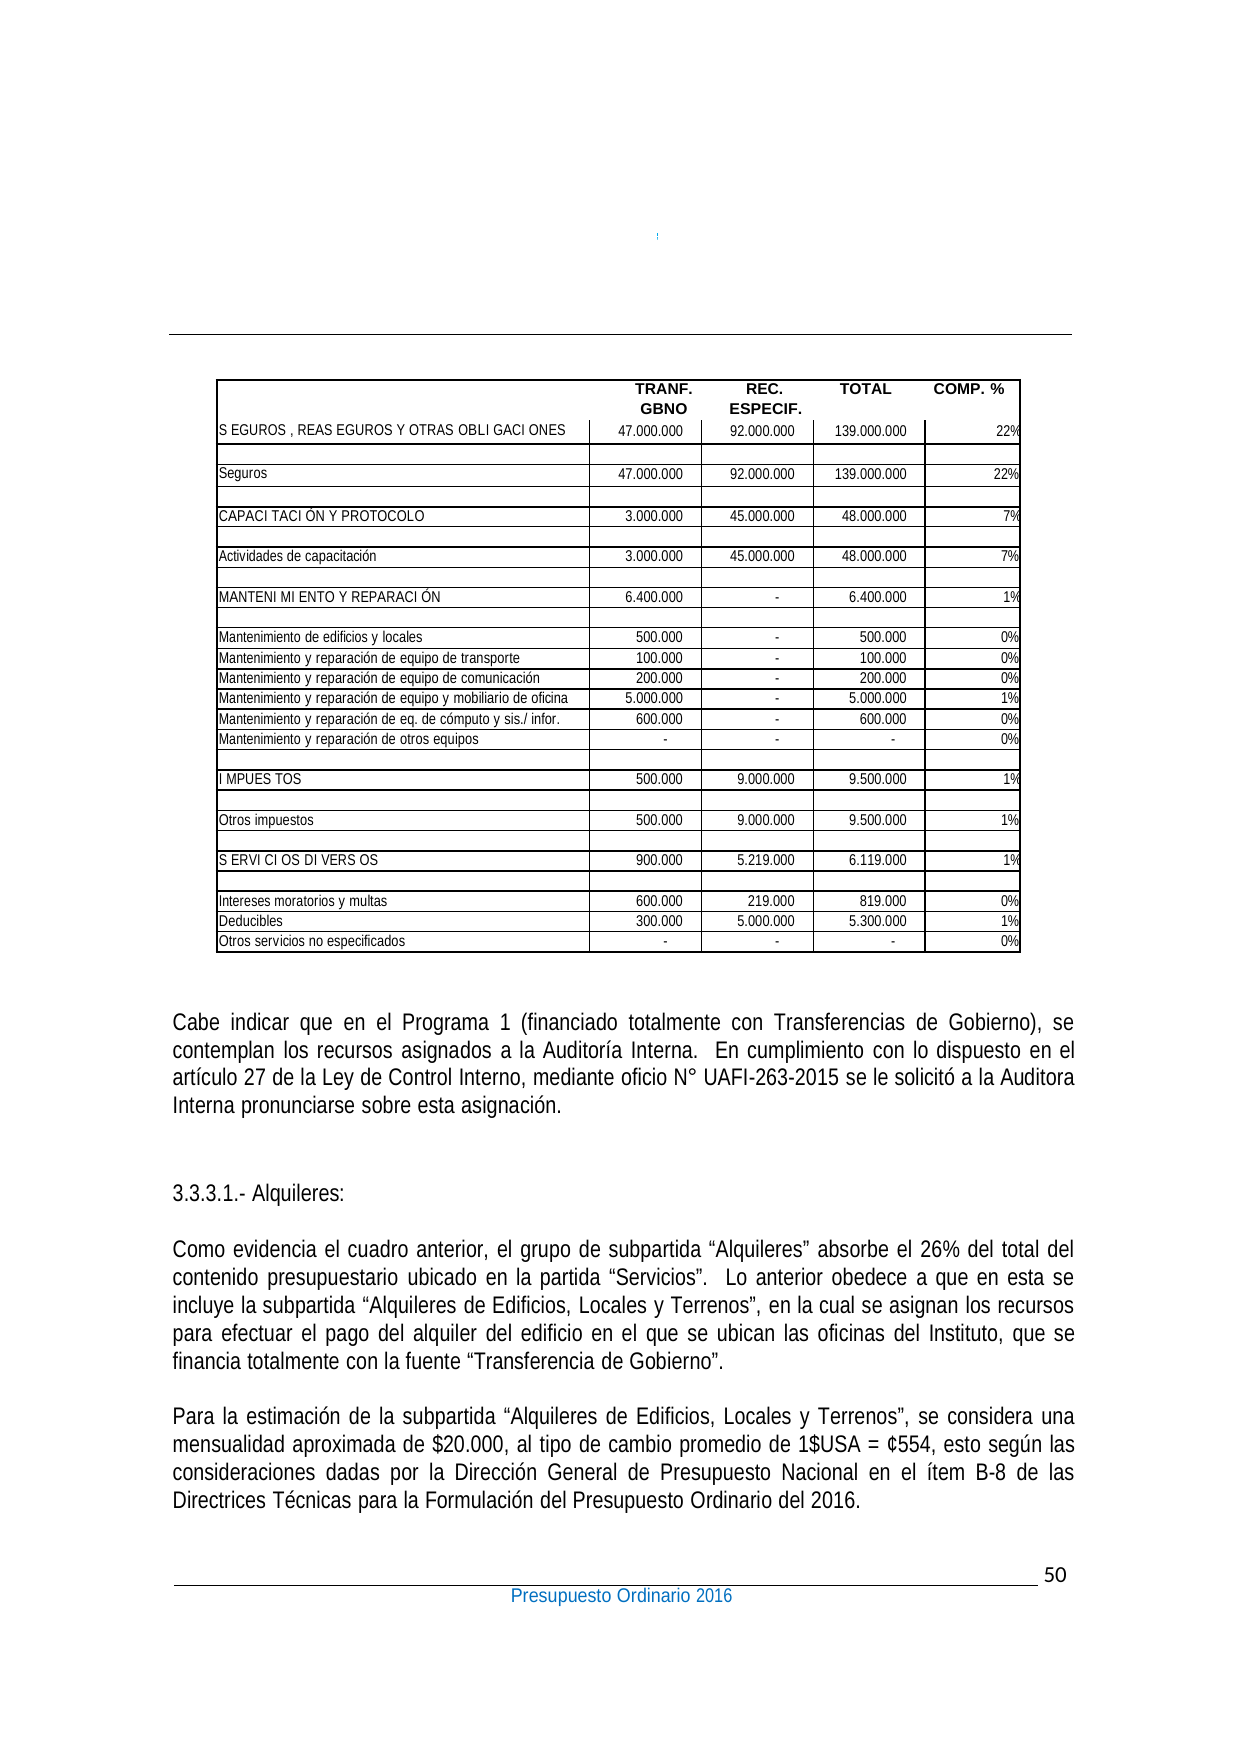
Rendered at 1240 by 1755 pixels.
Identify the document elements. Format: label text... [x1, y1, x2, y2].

table_cell Intereses moratorios y multas [218, 892, 589, 911]
table_cell - [590, 932, 701, 951]
table_cell Deducibles [218, 912, 589, 931]
table_cell 1% [926, 771, 1019, 789]
table_cell 6.400.000 [590, 588, 701, 607]
table_cell S ERVI CI OS DI VERS OS [218, 852, 589, 870]
table_cell - [702, 730, 813, 749]
text Para la estimación de la subpartida “Alquileres de Edificios, Locales y Terrenos”, se considera una mensualidad aproximada de $20.000, al tipo de cambio promedio de 1$USA = ¢554, esto según las consideraciones dadas por la Dirección General de Presupuesto Nacional en el ítem B-8 de las Directrices Técnicas para la Formulación del Presupuesto Ordinario del 2016. [172, 1402, 1075, 1513]
table_cell [702, 487, 813, 506]
table_cell 1% [926, 811, 1019, 830]
table_cell [814, 527, 924, 546]
table_cell 500.000 [590, 771, 701, 789]
table_cell 0% [926, 730, 1019, 749]
table_cell - [702, 628, 813, 648]
table_cell [814, 608, 924, 627]
table_cell 5.300.000 [814, 912, 924, 931]
table_cell 1% [926, 852, 1019, 870]
table_cell 0% [926, 670, 1019, 688]
table_cell [218, 791, 589, 809]
table_cell 300.000 [590, 912, 701, 931]
table_cell Mantenimiento y reparación de equipo de comunicación [218, 670, 589, 688]
table_cell 7% [926, 508, 1019, 526]
table_cell [218, 831, 589, 850]
table_cell 500.000 [590, 811, 701, 830]
table_cell 9.500.000 [814, 771, 924, 789]
table_cell Mantenimiento y reparación de eq. de cómputo y sis./ infor. [218, 710, 589, 728]
table_cell [702, 445, 813, 464]
table_cell [590, 831, 701, 850]
table_cell 6.119.000 [814, 852, 924, 870]
table_cell S EGUROS , REAS EGUROS Y OTRAS OBLI GACI ONES [218, 420, 589, 443]
table_cell [814, 831, 924, 850]
table_cell 9.500.000 [814, 811, 924, 830]
table_cell 600.000 [590, 892, 701, 911]
table_cell [814, 872, 924, 890]
table_cell Otros impuestos [218, 811, 589, 830]
table_cell 600.000 [590, 710, 701, 728]
table_cell 1% [926, 588, 1019, 607]
table_cell [926, 608, 1019, 627]
table_cell - [702, 670, 813, 688]
table_cell [814, 487, 924, 506]
table_cell Seguros [218, 465, 589, 486]
text Como evidencia el cuadro anterior, el grupo de subpartida “Alquileres” absorbe el 26% del total del contenido presupuestario ubicado en la partida “Servicios”. Lo anterior obedece a que en esta se incluye la subpartida “Alquileres de Edificios, Locales y Terrenos”, en la cual se asignan los recursos para efectuar el pago del alquiler del edificio en el que se ubican las oficinas del Instituto, que se financia totalmente con la fuente “Transferencia de Gobierno”. [172, 1236, 1075, 1374]
table_cell [702, 831, 813, 850]
table_cell 139.000.000 [814, 465, 924, 486]
table_cell 9.000.000 [702, 771, 813, 789]
table_cell 900.000 [590, 852, 701, 870]
table_cell 0% [926, 628, 1019, 648]
table_cell 1% [926, 690, 1019, 708]
table_cell 45.000.000 [702, 548, 813, 567]
table_cell CAPACI TACI ÓN Y PROTOCOLO [218, 508, 589, 526]
table_cell [702, 791, 813, 809]
table_cell [926, 487, 1019, 506]
table_cell 22% [926, 420, 1019, 443]
table_cell - [814, 932, 924, 951]
table_cell 47.000.000 [590, 420, 701, 443]
table_cell 200.000 [590, 670, 701, 688]
table_cell [926, 527, 1019, 546]
text 3.3.3.1.- Alquileres: [172, 1179, 350, 1207]
table_cell 200.000 [814, 670, 924, 688]
table_cell [590, 568, 701, 587]
table_cell [590, 750, 701, 769]
table_cell 5.000.000 [814, 690, 924, 708]
table_cell 6.400.000 [814, 588, 924, 607]
table_cell - [702, 690, 813, 708]
table_cell - [702, 649, 813, 668]
table_cell 45.000.000 [702, 508, 813, 526]
table_cell 100.000 [814, 649, 924, 668]
table_cell 0% [926, 710, 1019, 728]
table_cell Mantenimiento y reparación de otros equipos [218, 730, 589, 749]
table_cell 48.000.000 [814, 548, 924, 567]
table_cell [590, 527, 701, 546]
text Cabe indicar que en el Programa 1 (financiado totalmente con Transferencias de Gobierno), se contemplan los recursos asignados a la Auditoría Interna. En cumplimiento con lo dispuesto en el artículo 27 de la Ley de Control Interno, mediante oficio N° UAFI-263-2015 se le solicitó a la Auditora Interna pronunciarse sobre esta asignación. [172, 1008, 1075, 1119]
table_cell [702, 608, 813, 627]
table_cell [590, 791, 701, 809]
table_cell [218, 527, 589, 546]
table_cell [218, 568, 589, 587]
table_cell 3.000.000 [590, 548, 701, 567]
table_cell [926, 750, 1019, 769]
table_cell [926, 872, 1019, 890]
table_cell Mantenimiento y reparación de equipo y mobiliario de oficina [218, 690, 589, 708]
table_cell I MPUES TOS [218, 771, 589, 789]
table_cell [926, 445, 1019, 464]
table_cell 0% [926, 892, 1019, 911]
table_cell 47.000.000 [590, 465, 701, 486]
table_cell MANTENI MI ENTO Y REPARACI ÓN [218, 588, 589, 607]
table_cell Mantenimiento de edificios y locales [218, 628, 589, 648]
table_cell [590, 872, 701, 890]
table_cell [590, 608, 701, 627]
table_cell 3.000.000 [590, 508, 701, 526]
table_cell [926, 831, 1019, 850]
table_cell 9.000.000 [702, 811, 813, 830]
table_cell Actividades de capacitación [218, 548, 589, 567]
table_cell [926, 791, 1019, 809]
table_cell Mantenimiento y reparación de equipo de transporte [218, 649, 589, 668]
table_header TRANF. REC. TOTAL COMP. % GBNO ESPECIF. [218, 381, 1019, 420]
table_cell Otros servicios no especificados [218, 932, 589, 951]
table_cell [218, 608, 589, 627]
table_cell [218, 445, 589, 464]
table_cell [814, 445, 924, 464]
table_cell [926, 568, 1019, 587]
table_cell - [702, 932, 813, 951]
table_cell 92.000.000 [702, 420, 813, 443]
table_cell [218, 872, 589, 890]
table_cell 7% [926, 548, 1019, 567]
table_cell 500.000 [590, 628, 701, 648]
table_cell [814, 750, 924, 769]
table_cell [702, 568, 813, 587]
table_cell - [590, 730, 701, 749]
table_cell [702, 872, 813, 890]
table_cell 5.219.000 [702, 852, 813, 870]
table_cell [218, 750, 589, 769]
table_cell - [702, 710, 813, 728]
table_cell 600.000 [814, 710, 924, 728]
table_cell 0% [926, 649, 1019, 668]
table_cell 139.000.000 [814, 420, 924, 443]
table_cell 5.000.000 [702, 912, 813, 931]
table_cell 100.000 [590, 649, 701, 668]
table_cell 48.000.000 [814, 508, 924, 526]
table_cell 5.000.000 [590, 690, 701, 708]
table_cell 219.000 [702, 892, 813, 911]
table_cell 0% [926, 932, 1019, 951]
table_cell [814, 791, 924, 809]
table_cell [814, 568, 924, 587]
table_cell - [814, 730, 924, 749]
table_cell 1% [926, 912, 1019, 931]
table_cell 22% [926, 465, 1019, 486]
table_cell [702, 527, 813, 546]
table_cell 819.000 [814, 892, 924, 911]
table_cell [218, 487, 589, 506]
table_cell [702, 750, 813, 769]
table_cell 500.000 [814, 628, 924, 648]
table_cell 92.000.000 [702, 465, 813, 486]
table_cell [590, 487, 701, 506]
table_cell [590, 445, 701, 464]
table_cell - [702, 588, 813, 607]
